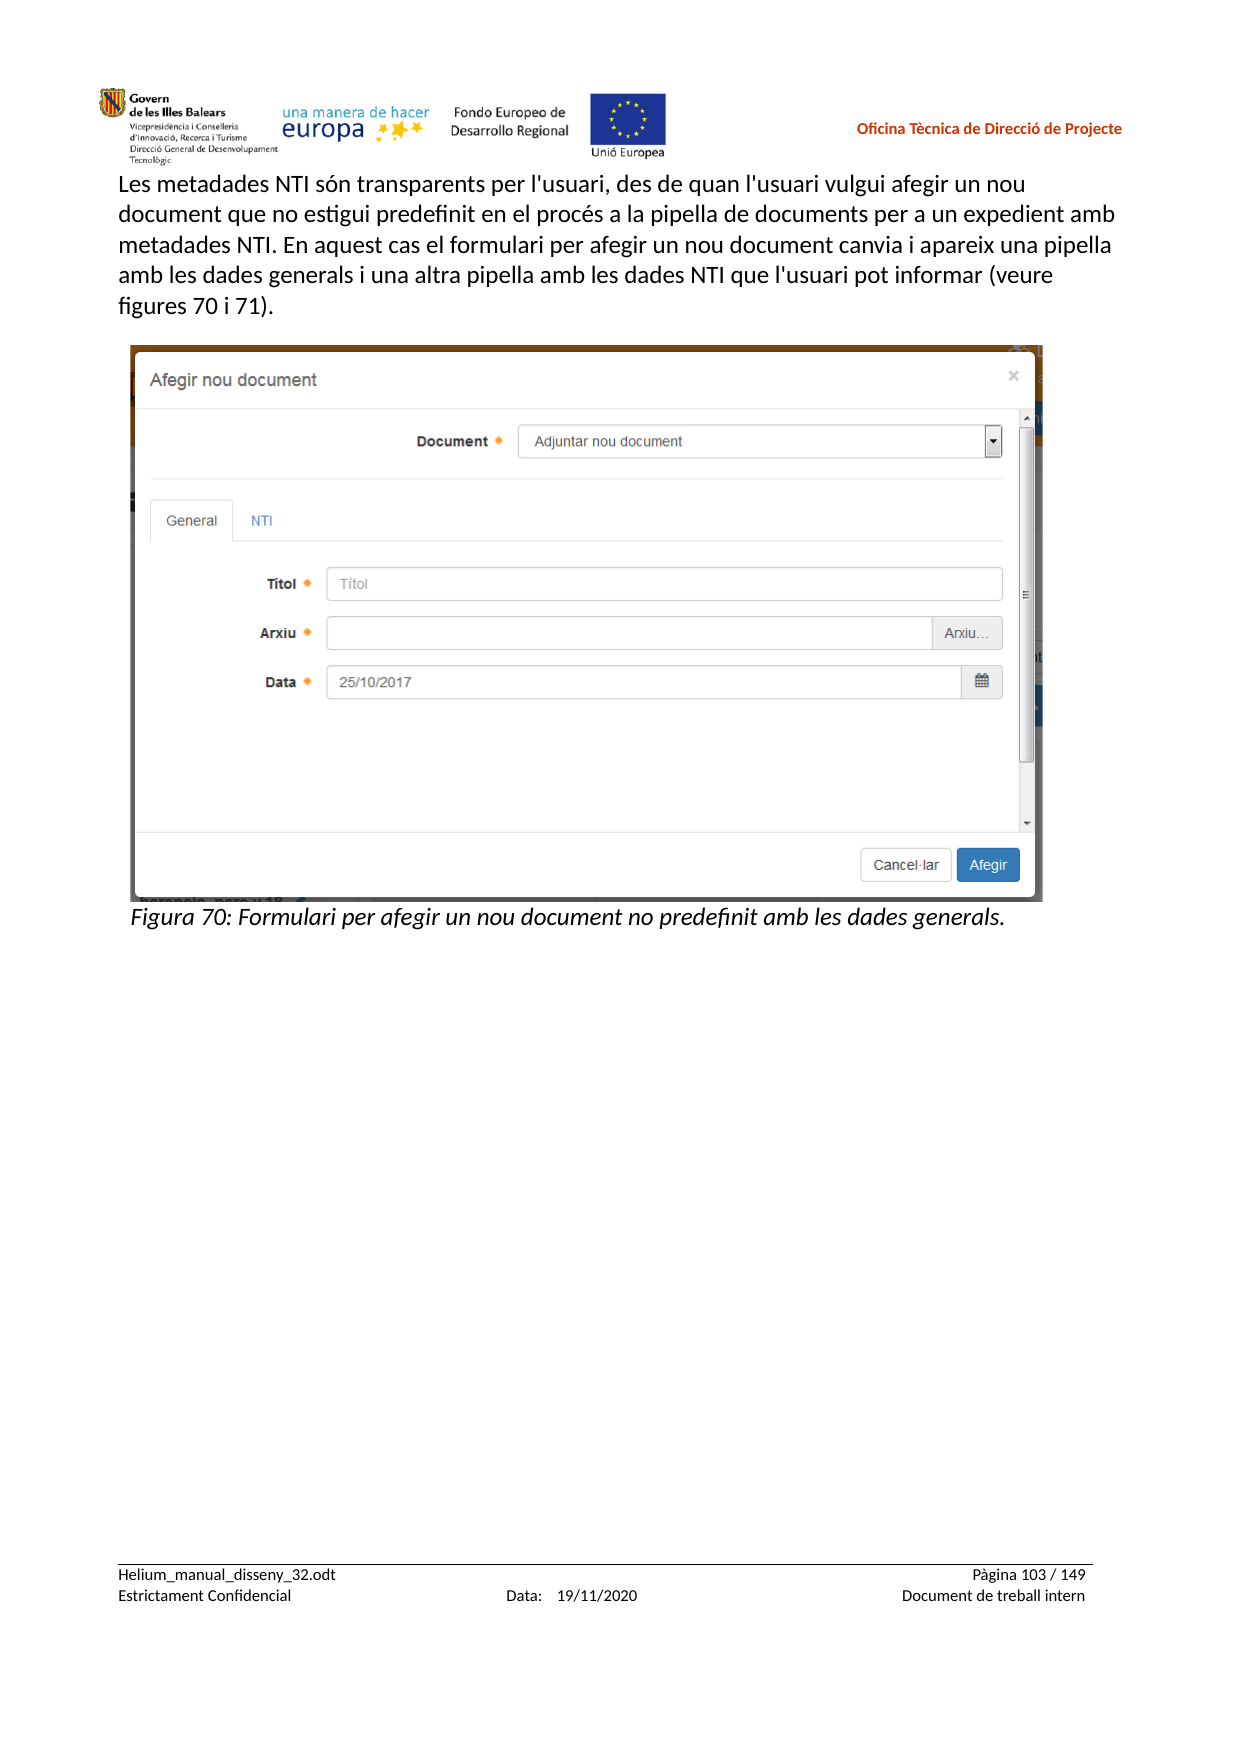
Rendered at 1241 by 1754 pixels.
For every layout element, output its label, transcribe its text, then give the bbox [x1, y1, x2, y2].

text Les metadades NTI són transparents per l'usuari, des de quan l'usuari vulgui afegir un nou document que no estigui predefinit en el procés a la pipella de documents per a un expedient amb metadades NTI. En aquest cas el formulari per afegir un nou document canvia i apareix una pipella amb les dades generals i una altra pipella amb les dades NTI que l'usuari pot informar (veure figures 70 i 71). [118, 168, 1122, 321]
picture [99, 87, 668, 166]
text Figura 70: Formulari per afegir un nou document no predefinit amb les dades generals. [130, 902, 1043, 932]
picture [130, 345, 1043, 902]
